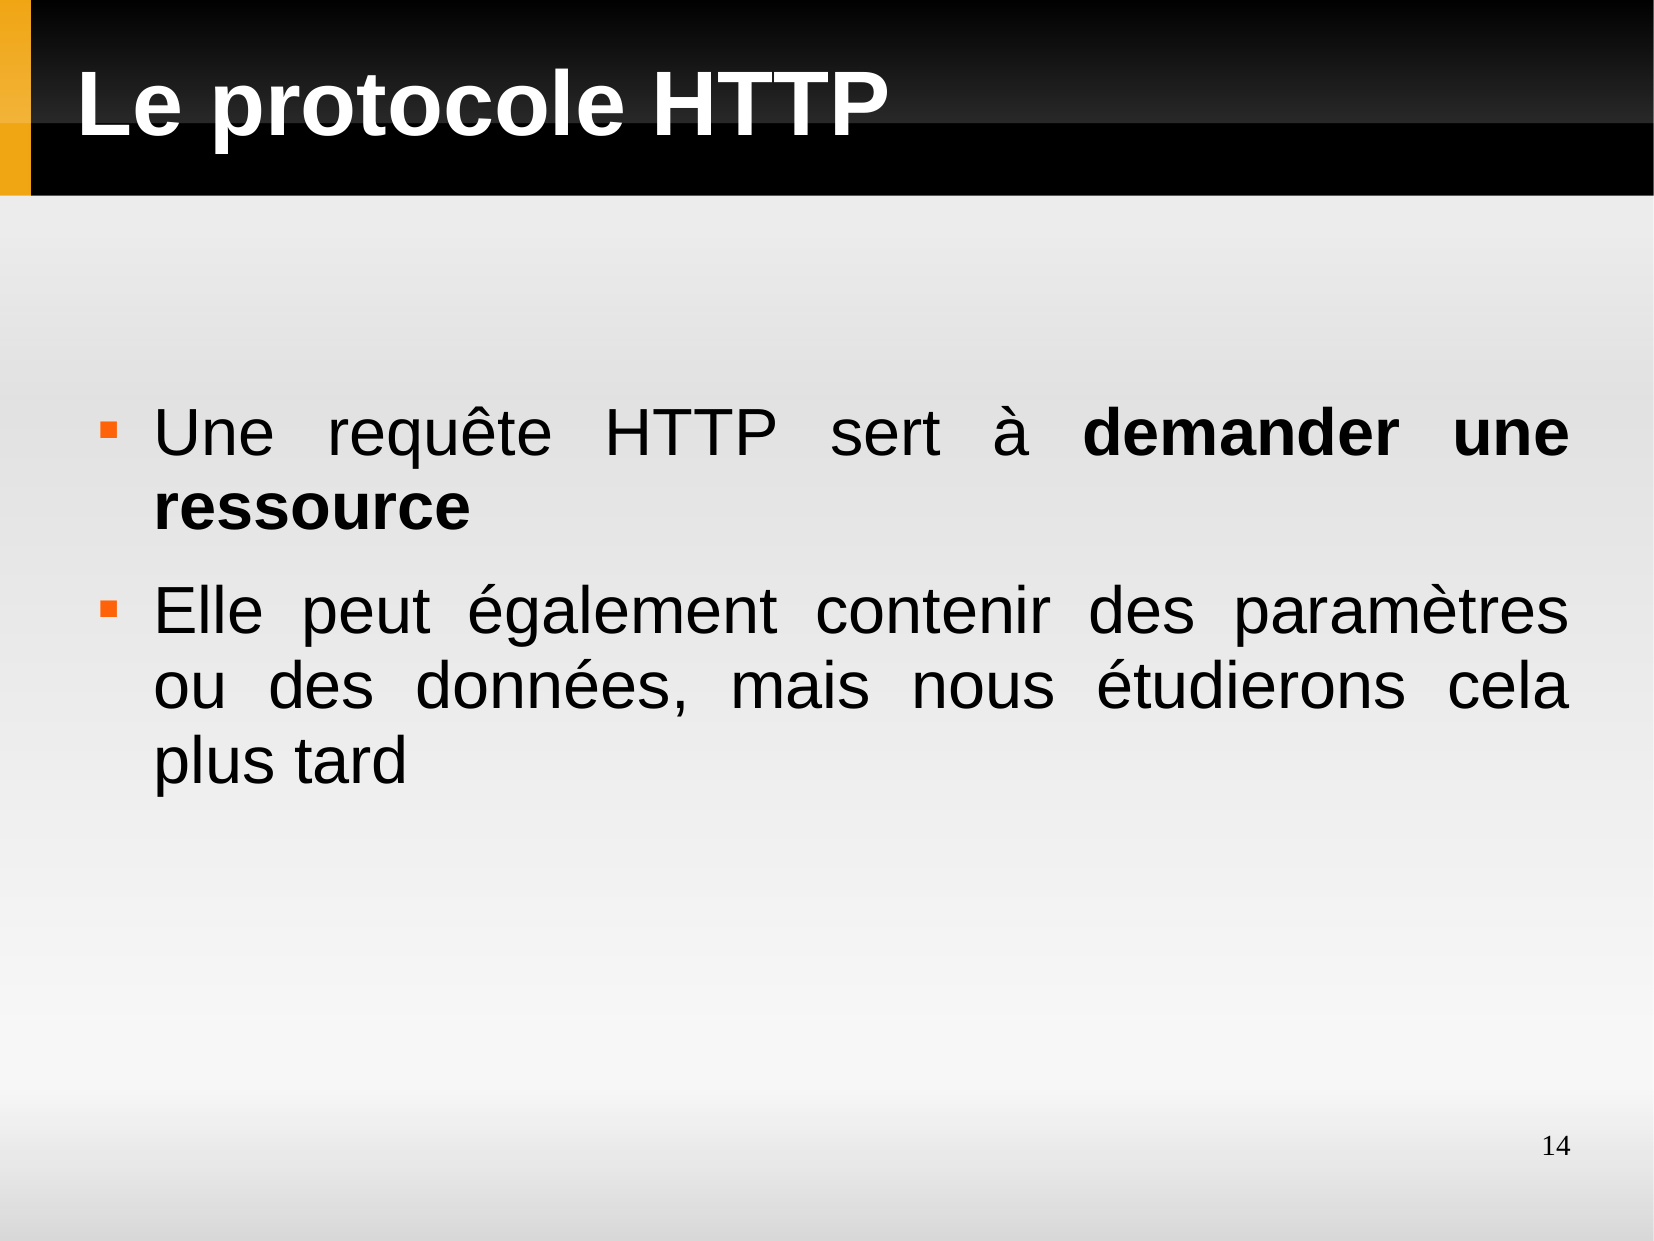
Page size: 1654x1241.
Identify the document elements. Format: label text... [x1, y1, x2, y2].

title Le protocole HTTP [76, 0, 1565, 208]
list Une requête HTTP sert à demander une ressource Elle peut également contenir des paramètres ou des données, mais nous étudierons cela plus tard [82, 290, 1571, 1109]
picture [0, 0, 1654, 1241]
